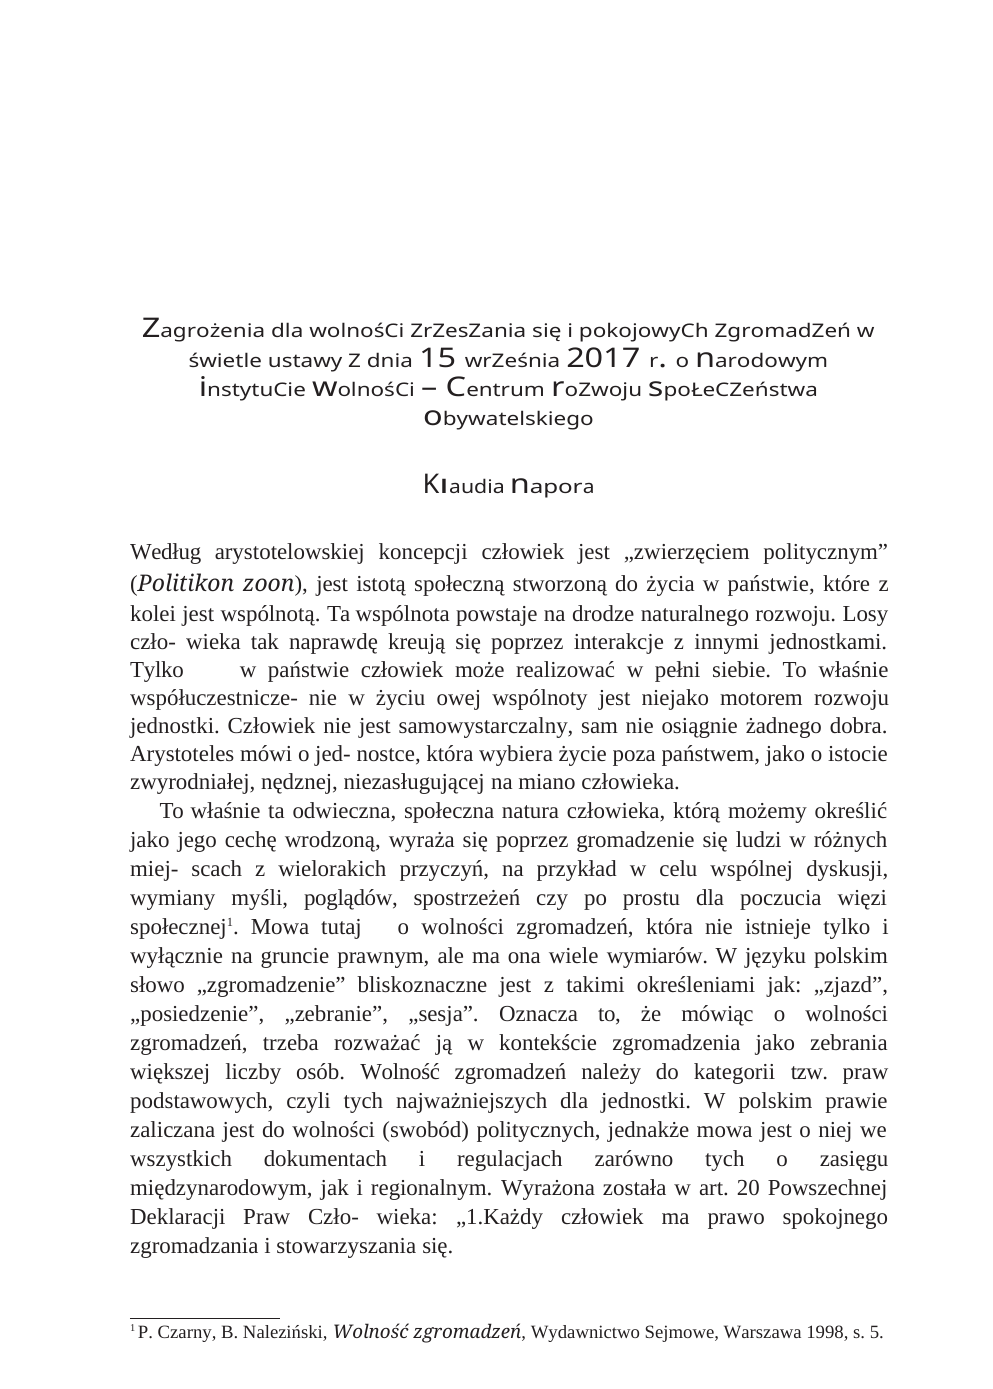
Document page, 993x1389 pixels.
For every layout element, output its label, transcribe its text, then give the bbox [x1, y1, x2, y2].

text Klaudia napora [133, 464, 884, 501]
text Według arystotelowskiej koncepcji człowiek jest „zwierzęciem politycznym” (Politikon zoon), jest istotą społeczną stworzoną do życia w państwie, które z kolei jest wspólnotą. Ta wspólnota powstaje na drodze naturalnego rozwoju. Losy czło- wieka tak naprawdę kreują się poprzez interakcje z innymi jednostkami. Tylko w państwie człowiek może realizować w pełni siebie. To właśnie współuczestnicze- nie w życiu owej wspólnoty jest niejako motorem rozwoju jednostki. Człowiek nie jest samowystarczalny, sam nie osiągnie żadnego dobra. Arystoteles mówi o jed- nostce, która wybiera życie poza państwem, jako o istocie zwyrodniałej, nędznej, niezasługującej na miano człowieka. [130, 538, 889, 795]
text 1 P. Czarny, B. Naleziński, Wolność zgromadzeń, Wydawnictwo Sejmowe, Warszawa 1998, s. 5. [130, 1311, 901, 1343]
text Zagrożenia dla wolnośCi ZrZesZania się i pokojowyCh ZgromadZeń w świetle ustawy Z dnia 15 wrZeśnia 2017 r. o narodowym instytuCie wolnośCi – Centrum roZwoju spoŁeCZeństwa obywatelskiego [133, 314, 884, 431]
text To właśnie ta odwieczna, społeczna natura człowieka, którą możemy określić jako jego cechę wrodzoną, wyraża się poprzez gromadzenie się ludzi w różnych miej- scach z wielorakich przyczyń, na przykład w celu wspólnej dyskusji, wymiany myśli, poglądów, spostrzeżeń czy po prostu dla poczucia więzi społecznej1. Mowa tutaj o wolności zgromadzeń, która nie istnieje tylko i wyłącznie na gruncie prawnym, ale ma ona wiele wymiarów. W języku polskim słowo „zgromadzenie” bliskoznaczne jest z takimi określeniami jak: „zjazd”, „posiedzenie”, „zebranie”, „sesja”. Oznacza to, że mówiąc o wolności zgromadzeń, trzeba rozważać ją w kontekście zgromadzenia jako zebrania większej liczby osób. Wolność zgromadzeń należy do kategorii tzw. praw podstawowych, czyli tych najważniejszych dla jednostki. W polskim prawie zaliczana jest do wolności (swobód) politycznych, jednakże mowa jest o niej we wszystkich dokumentach i regulacjach zarówno tych o zasięgu międzynarodowym, jak i regionalnym. Wyrażona została w art. 20 Powszechnej Deklaracji Praw Czło- wieka: „1.Każdy człowiek ma prawo spokojnego zgromadzania i stowarzyszania się. [130, 797, 888, 1258]
